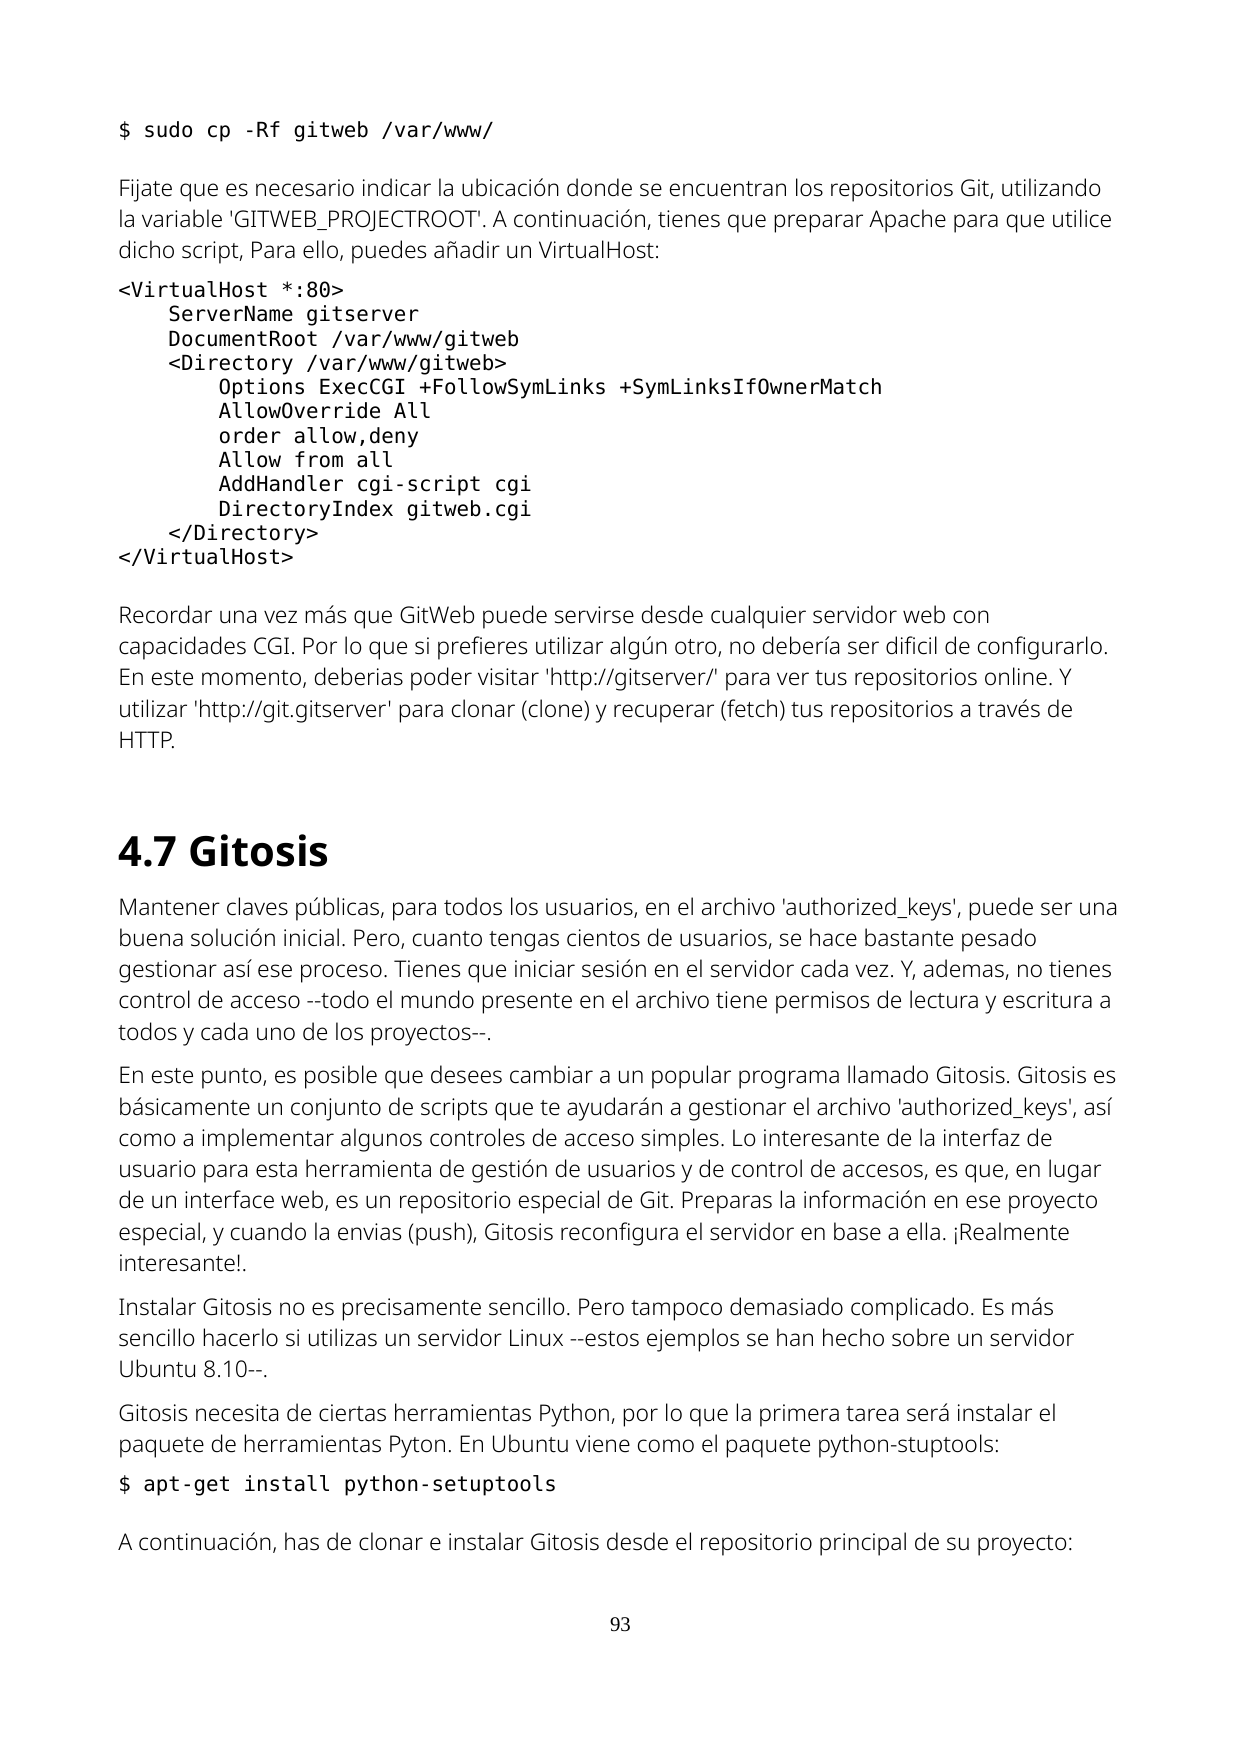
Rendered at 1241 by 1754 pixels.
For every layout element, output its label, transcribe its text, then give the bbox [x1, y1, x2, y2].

text DirectoryIndex gitweb.cgi [118, 497, 1122, 521]
text <Directory /var/www/gitweb> [118, 351, 1122, 375]
text <VirtualHost *:80> [118, 278, 1122, 302]
text $ apt-get install python-setuptools [118, 1472, 1122, 1496]
text Options ExecCGI +FollowSymLinks +SymLinksIfOwnerMatch [118, 375, 1122, 399]
text En este punto, es posible que desees cambiar a un popular programa llamado Gitosis. Gitosis es básicamente un conjunto de scripts que te ayudarán a gestionar el archivo 'authorized_keys', así como a implementar algunos controles de acceso simples. Lo interesante de la interfaz de usuario para esta herramienta de gestión de usuarios y de control de accesos, es que, en lugar de un interface web, es un repositorio especial de Git. Preparas la información en ese proyecto especial, y cuando la envias (push), Gitosis reconfigura el servidor en base a ella. ¡Realmente interesante!. [118, 1059, 1122, 1278]
text Recordar una vez más que GitWeb puede servirse desde cualquier servidor web con capacidades CGI. Por lo que si prefieres utilizar algún otro, no debería ser dificil de configurarlo. En este momento, deberias poder visitar 'http://gitserver/' para ver tus repositorios online. Y utilizar 'http://git.gitserver' para clonar (clone) y recuperar (fetch) tus repositorios a través de HTTP. [118, 599, 1122, 755]
subtitle 4.7 Gitosis [118, 821, 1122, 878]
text </VirtualHost> [118, 545, 1122, 569]
text AllowOverride All [118, 399, 1122, 424]
text Instalar Gitosis no es precisamente sencillo. Pero tampoco demasiado complicado. Es más sencillo hacerlo si utilizas un servidor Linux --estos ejemplos se han hecho sobre un servidor Ubuntu 8.10--. [118, 1291, 1122, 1384]
text Mantener claves públicas, para todos los usuarios, en el archivo 'authorized_keys', puede ser una buena solución inicial. Pero, cuanto tengas cientos de usuarios, se hace bastante pesado gestionar así ese proceso. Tienes que iniciar sesión en el servidor cada vez. Y, ademas, no tienes control de acceso --todo el mundo presente en el archivo tiene permisos de lectura y escritura a todos y cada uno de los proyectos--. [118, 891, 1122, 1047]
text A continuación, has de clonar e instalar Gitosis desde el repositorio principal de su proyecto: [118, 1526, 1122, 1557]
text Fijate que es necesario indicar la ubicación donde se encuentran los repositorios Git, utilizando la variable 'GITWEB_PROJECTROOT'. A continuación, tienes que preparar Apache para que utilice dicho script, Para ello, puedes añadir un VirtualHost: [118, 172, 1122, 266]
text AddHandler cgi-script cgi [118, 472, 1122, 497]
text Gitosis necesita de ciertas herramientas Python, por lo que la primera tarea será instalar el paquete de herramientas Pyton. En Ubuntu viene como el paquete python-stuptools: [118, 1397, 1122, 1459]
text order allow,deny [118, 424, 1122, 448]
text $ sudo cp -Rf gitweb /var/www/ [118, 118, 1122, 142]
text </Directory> [118, 521, 1122, 545]
text DocumentRoot /var/www/gitweb [118, 327, 1122, 351]
text ServerName gitserver [118, 302, 1122, 327]
text Allow from all [118, 448, 1122, 472]
